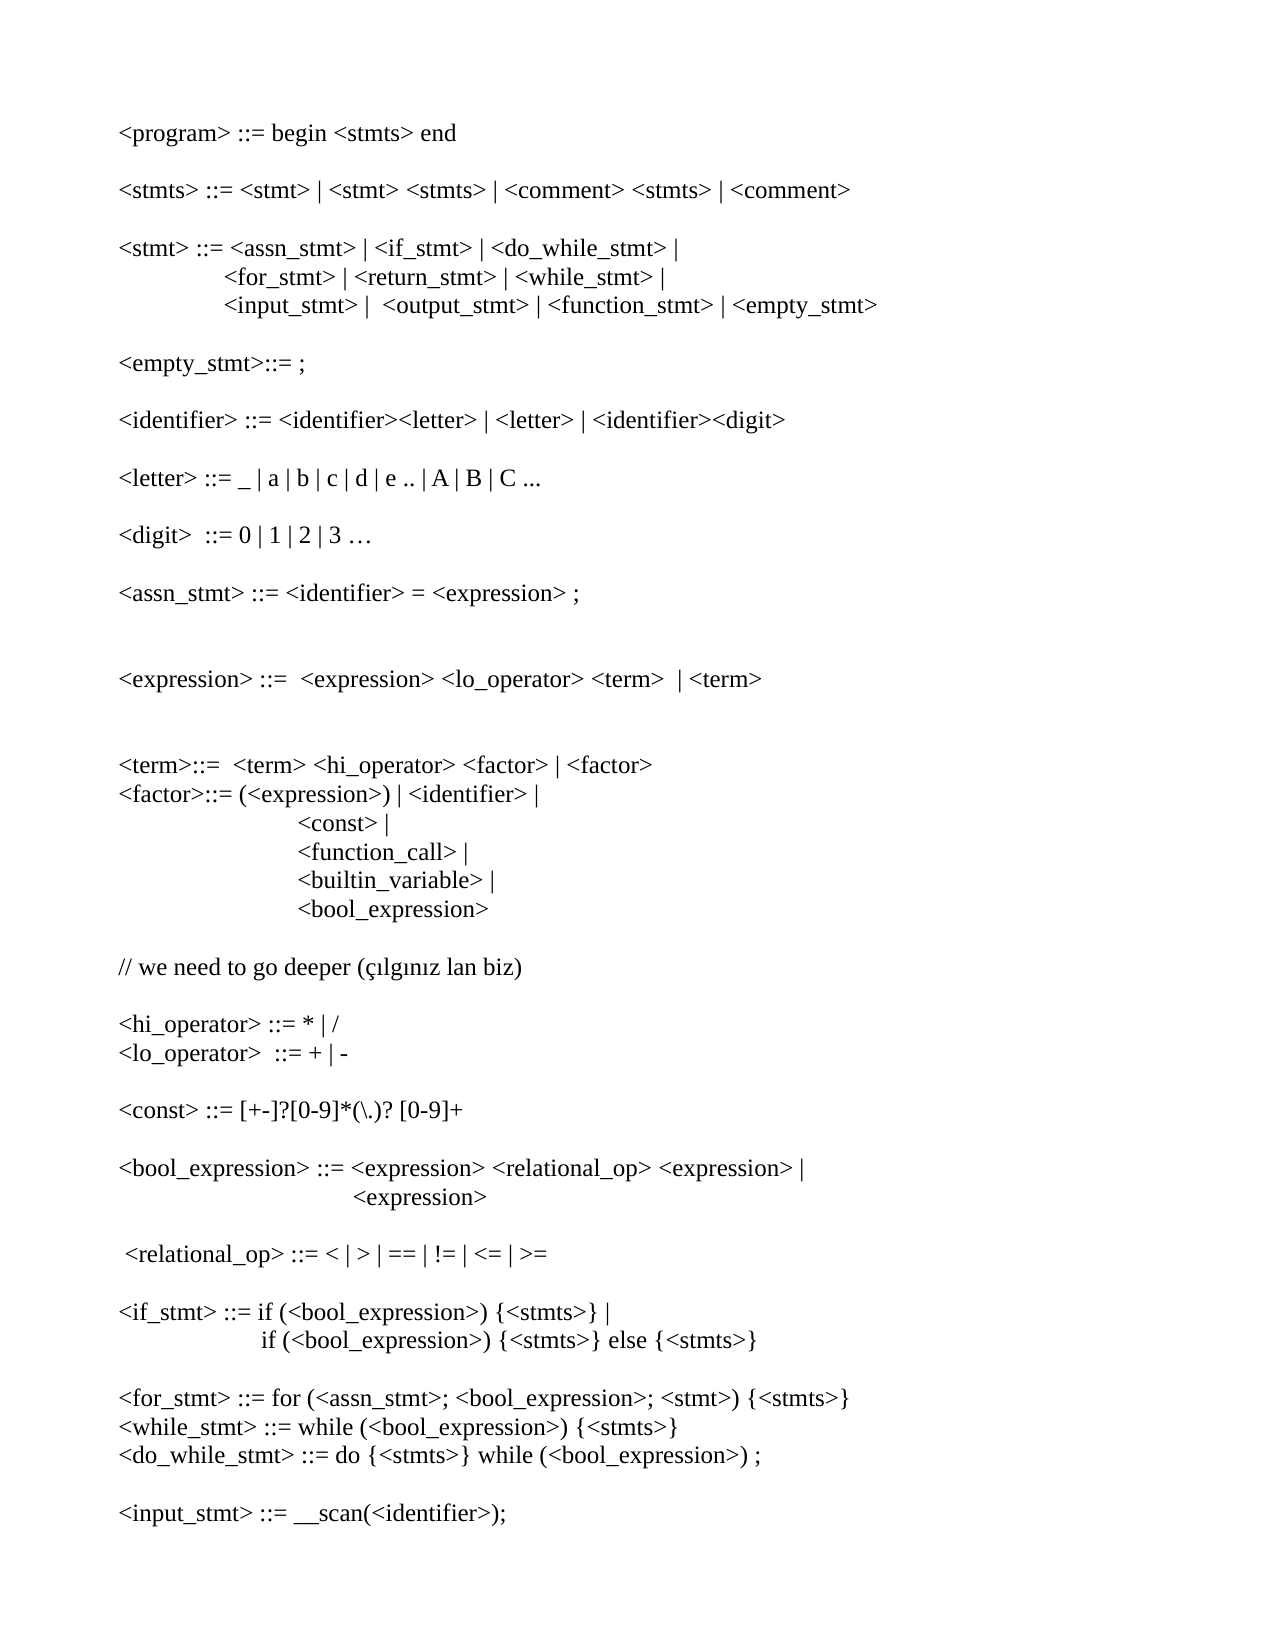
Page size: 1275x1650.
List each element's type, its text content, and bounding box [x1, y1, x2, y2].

text <bool_expression> [118, 894, 1157, 923]
text <letter> ::= _ | a | b | c | d | e .. | A | B | C ... [118, 463, 1157, 492]
text <if_stmt> ::= if (<bool_expression>) {<stmts>} | [118, 1297, 1157, 1326]
text <factor>::= (<expression>) | <identifier> | [118, 779, 1157, 808]
text <lo_operator> ::= + | - [118, 1038, 1157, 1067]
text <identifier> ::= <identifier><letter> | <letter> | <identifier><digit> [118, 406, 1157, 434]
text <do_while_stmt> ::= do {<stmts>} while (<bool_expression>) ; [118, 1441, 1157, 1469]
text <stmt> ::= <assn_stmt> | <if_stmt> | <do_while_stmt> | [118, 233, 1157, 262]
text <bool_expression> ::= <expression> <relational_op> <expression> | [118, 1153, 1157, 1182]
text <input_stmt> ::= __scan(<identifier>); [118, 1498, 1157, 1527]
text <stmts> ::= <stmt> | <stmt> <stmts> | <comment> <stmts> | <comment> [118, 176, 1157, 204]
text <for_stmt> ::= for (<assn_stmt>; <bool_expression>; <stmt>) {<stmts>} [118, 1383, 1157, 1412]
text <hi_operator> ::= * | / [118, 1009, 1157, 1038]
text <expression> ::= <expression> <lo_operator> <term> | <term> [118, 664, 1157, 693]
text <program> ::= begin <stmts> end [118, 118, 1157, 147]
text <empty_stmt>::= ; [118, 348, 1157, 377]
text <relational_op> ::= < | > | == | != | <= | >= [118, 1239, 1157, 1268]
text <while_stmt> ::= while (<bool_expression>) {<stmts>} [118, 1412, 1157, 1441]
text <builtin_variable> | [118, 866, 1157, 894]
text <input_stmt> | <output_stmt> | <function_stmt> | <empty_stmt> [118, 291, 1157, 319]
text // we need to go deeper (çılgınız lan biz) [118, 952, 1157, 981]
text if (<bool_expression>) {<stmts>} else {<stmts>} [118, 1326, 1157, 1354]
text <const> | [118, 808, 1157, 837]
text <assn_stmt> ::= <identifier> = <expression> ; [118, 578, 1157, 607]
text <for_stmt> | <return_stmt> | <while_stmt> | [118, 262, 1157, 291]
text <expression> [118, 1182, 1157, 1211]
text <digit> ::= 0 | 1 | 2 | 3 … [118, 521, 1157, 549]
text <function_call> | [118, 837, 1157, 866]
text <term>::= <term> <hi_operator> <factor> | <factor> [118, 751, 1157, 779]
text <const> ::= [+-]?[0-9]*(\.)? [0-9]+ [118, 1096, 1157, 1124]
